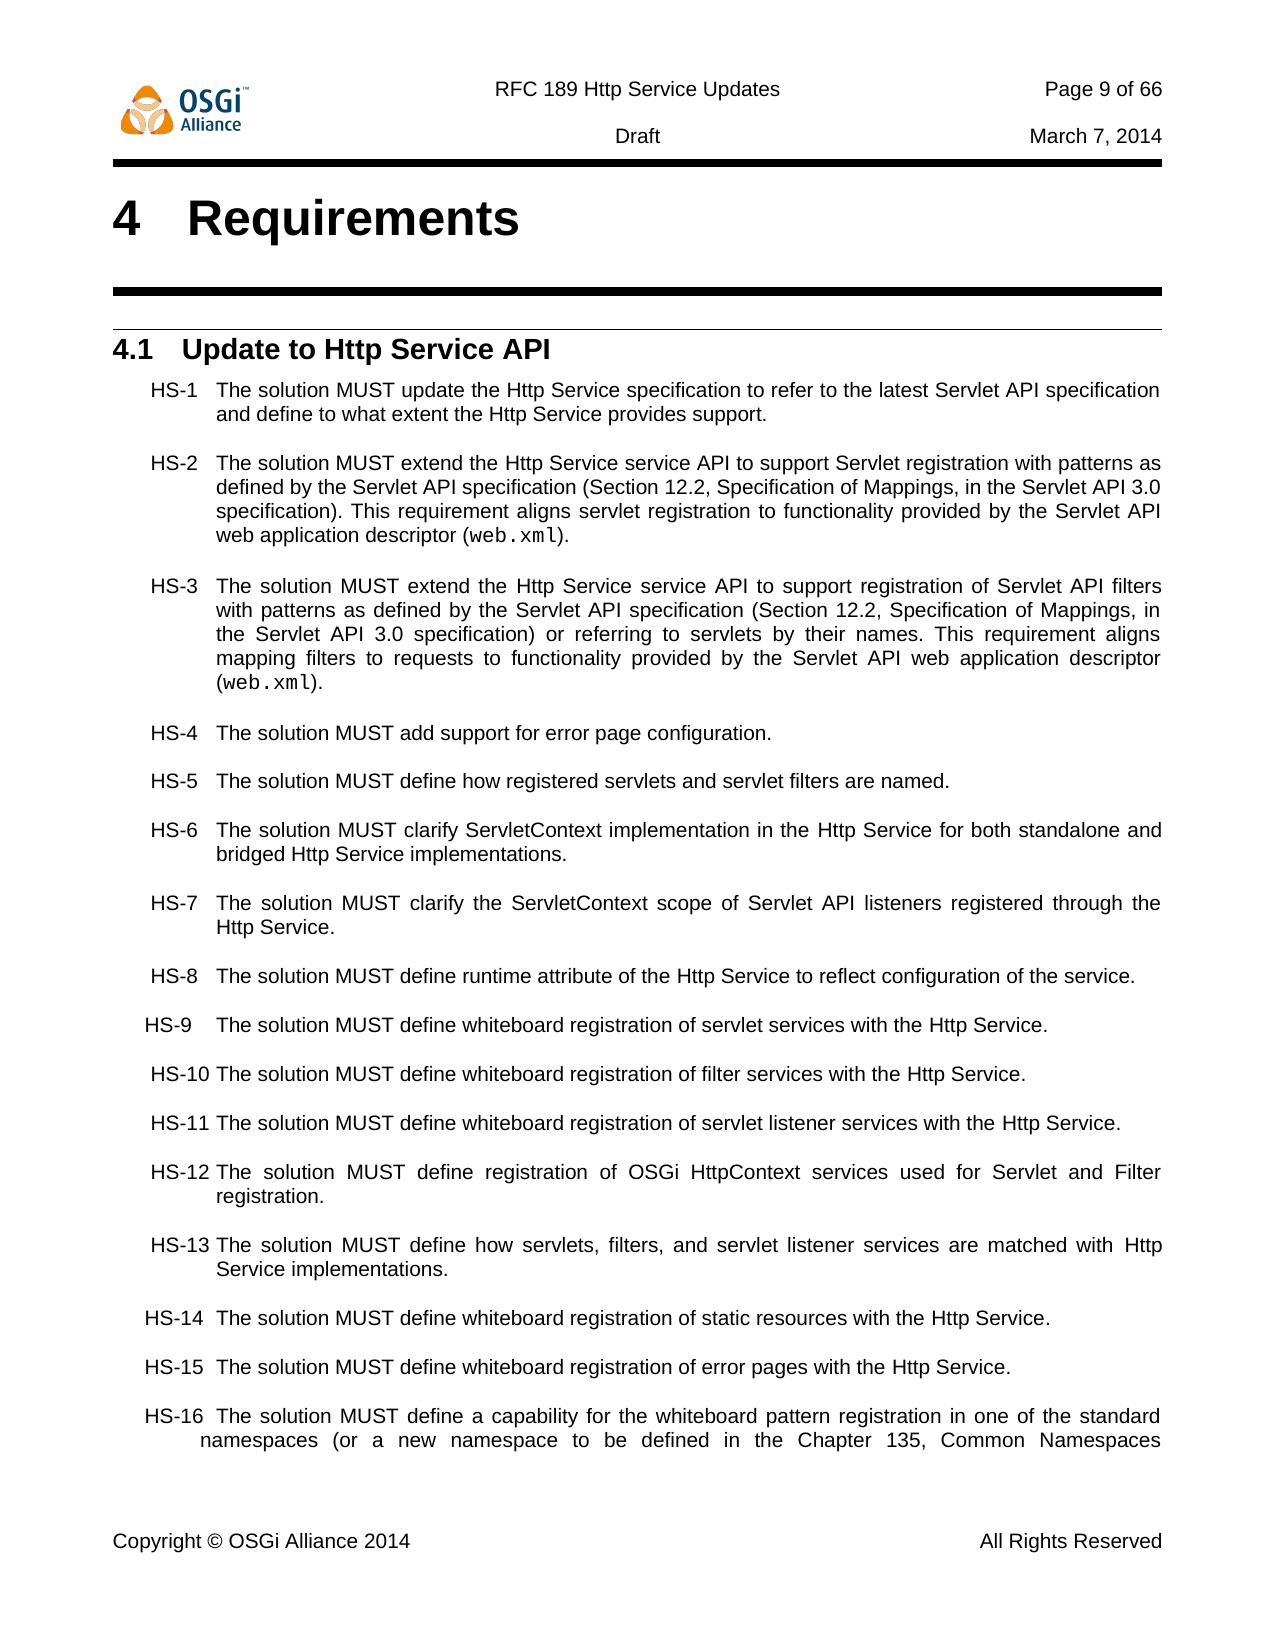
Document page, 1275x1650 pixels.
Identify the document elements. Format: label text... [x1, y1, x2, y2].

list The solution MUST define how registered servlets and servlet filters are named. [150, 769, 1162, 793]
list The solution MUST define whiteboard registration of error pages with the Http Service. [144, 1355, 1162, 1379]
subtitle Requirements [112, 160, 1162, 296]
list The solution MUST clarify the ServletContext scope of Servlet API listeners registered through the Http Service. [150, 891, 1162, 939]
list The solution MUST define runtime attribute of the Http Service to reflect configuration of the service. [150, 964, 1162, 988]
list The solution MUST update the Http Service specification to refer to the latest Servlet API specification and define to what extent the Http Service provides support. [150, 378, 1162, 426]
list The solution MUST define whiteboard registration of servlet services with the Http Service. [144, 1013, 1162, 1037]
list The solution MUST define how servlets, filters, and servlet listener services are matched with Http Service implementations. [150, 1233, 1162, 1281]
list The solution MUST extend the Http Service service API to support registration of Servlet API filters with patterns as defined by the Servlet API specification (Section 12.2, Specification of Mappings, in the Servlet API 3.0 specification) or referring to servlets by their names. This requirement aligns mapping filters to requests to functionality provided by the Servlet API web application descriptor (web.xml). [150, 574, 1162, 695]
list The solution MUST define whiteboard registration of servlet listener services with the Http Service. [150, 1111, 1162, 1135]
list The solution MUST define a capability for the whiteboard pattern registration in one of the standard namespaces (or a new namespace to be defined in the Chapter 135, Common Namespaces [144, 1404, 1162, 1452]
list The solution MUST define whiteboard registration of filter services with the Http Service. [150, 1062, 1162, 1086]
list The solution MUST clarify ServletContext implementation in the Http Service for both standalone and bridged Http Service implementations. [150, 818, 1162, 866]
list The solution MUST add support for error page configuration. [150, 720, 1162, 744]
list The solution MUST define whiteboard registration of static resources with the Http Service. [144, 1306, 1162, 1330]
picture [113, 78, 257, 142]
list The solution MUST extend the Http Service service API to support Servlet registration with patterns as defined by the Servlet API specification (Section 12.2, Specification of Mappings, in the Servlet API 3.0 specification). This requirement aligns servlet registration to functionality provided by the Servlet API web application descriptor (web.xml). [150, 451, 1162, 549]
list The solution MUST define registration of OSGi HttpContext services used for Servlet and Filter registration. [150, 1160, 1162, 1208]
subtitle Update to Http Service API [112, 330, 1162, 366]
